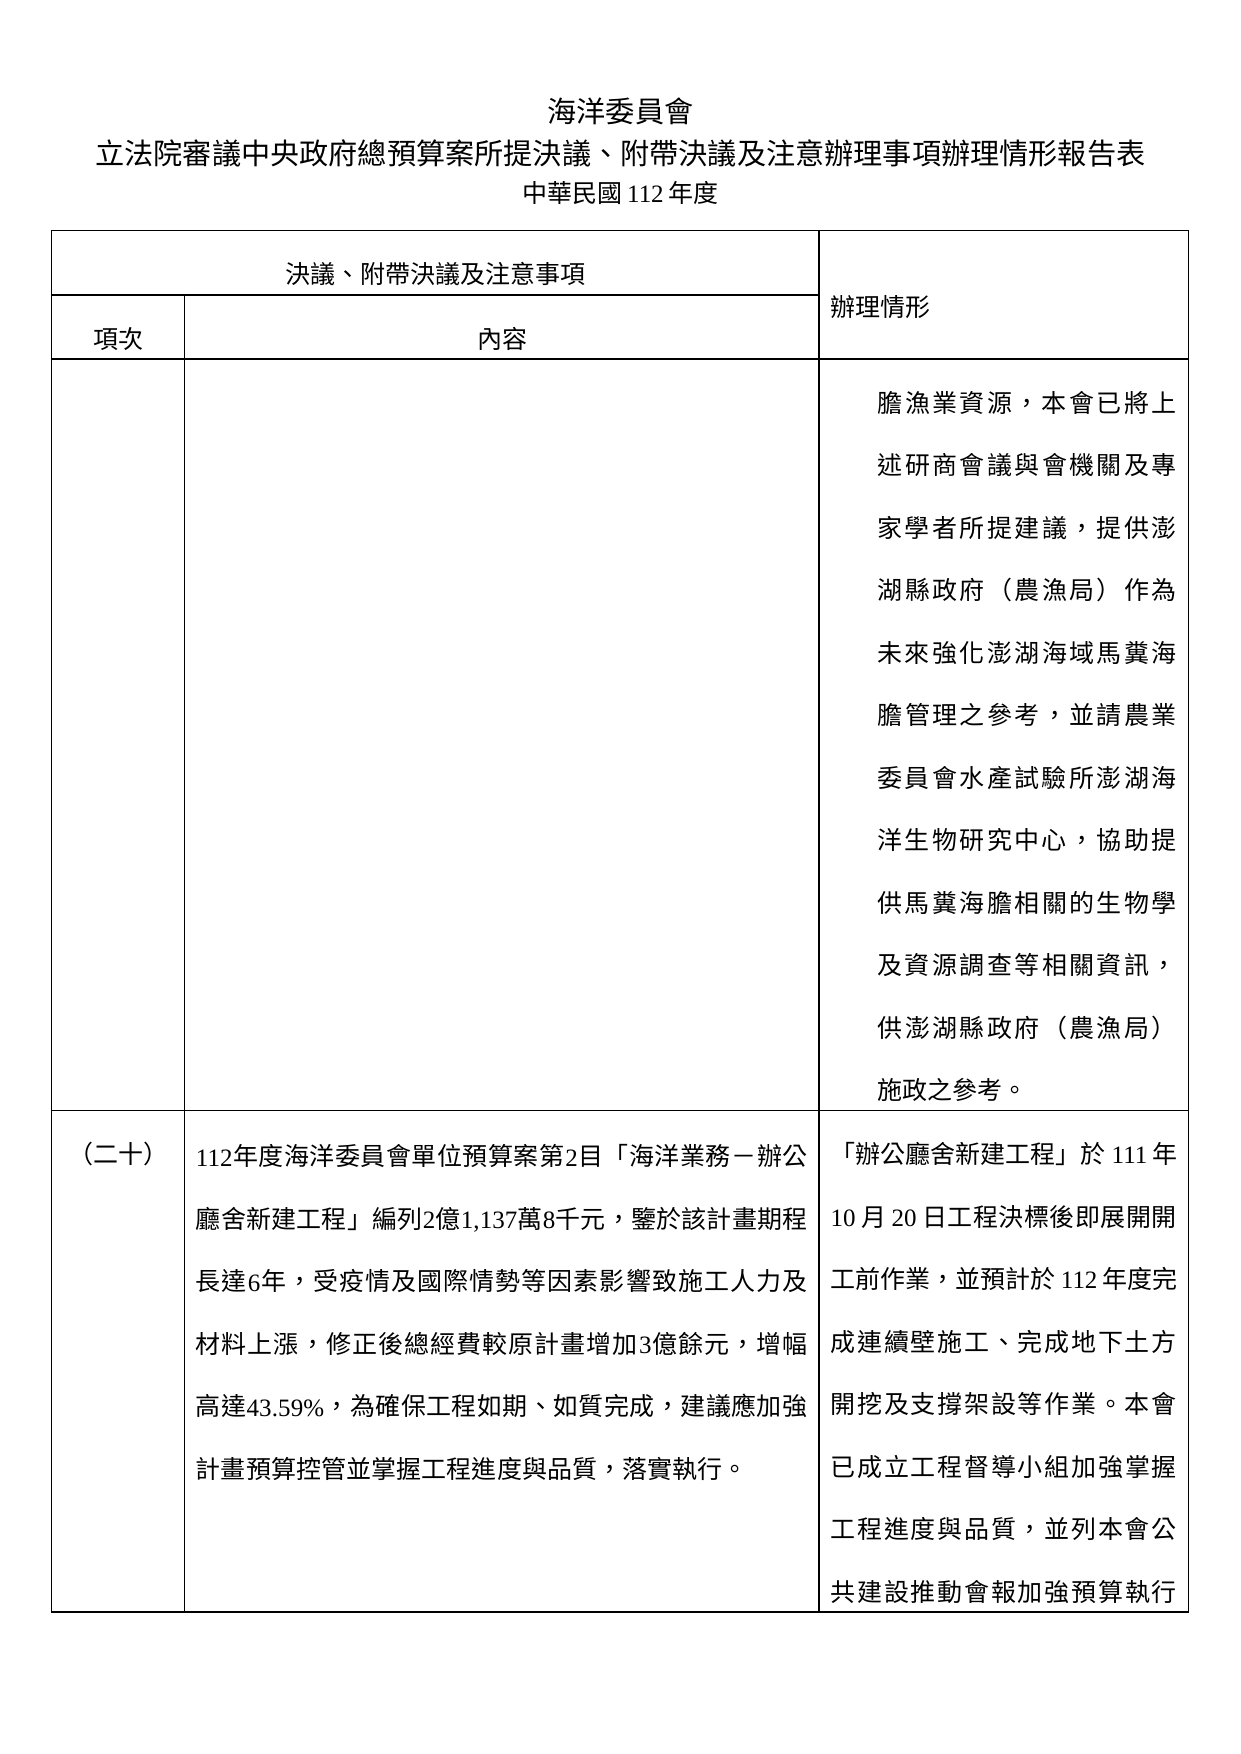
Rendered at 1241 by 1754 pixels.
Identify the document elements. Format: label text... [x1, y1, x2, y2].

table_header 決議、附帶決議及注意事項 [52, 231, 818, 294]
table_cell 112年度海洋委員會單位預算案第2目「海洋業務－辦公廳舍新建工程」編列2億1,137萬8千元，鑒於該計畫期程長達6年，受疫情及國際情勢等因素影響致施工人力及材料上漲，修正後總經費較原計畫增加3億餘元，增幅高達43.59%，為確保工程如期、如質完成，建議應加強計畫預算控管並掌握工程進度與品質，落實執行。 [185, 1111, 818, 1611]
table_cell 膽漁業資源，本會已將上述研商會議與會機關及專家學者所提建議，提供澎湖縣政府（農漁局）作為未來強化澎湖海域馬糞海膽管理之參考，並請農業委員會水產試驗所澎湖海洋生物研究中心，協助提供馬糞海膽相關的生物學及資源調查等相關資訊，供澎湖縣政府（農漁局）施政之參考。 [820, 360, 1188, 1109]
table_cell [52, 360, 184, 1109]
table_cell 內容 [185, 296, 818, 358]
table_cell （二十） [52, 1111, 184, 1611]
table_cell 項次 [52, 296, 184, 358]
table_cell 「辦公廳舍新建工程」於111年10月20日工程決標後即展開開工前作業，並預計於112年度完成連續壁施工、完成地下土方開挖及支撐架設等作業。本會已成立工程督導小組加強掌握工程進度與品質，並列本會公共建設推動會報加強預算執行 [820, 1111, 1188, 1611]
table_header 辦理情形 [820, 231, 1188, 358]
table_cell [185, 360, 818, 1109]
